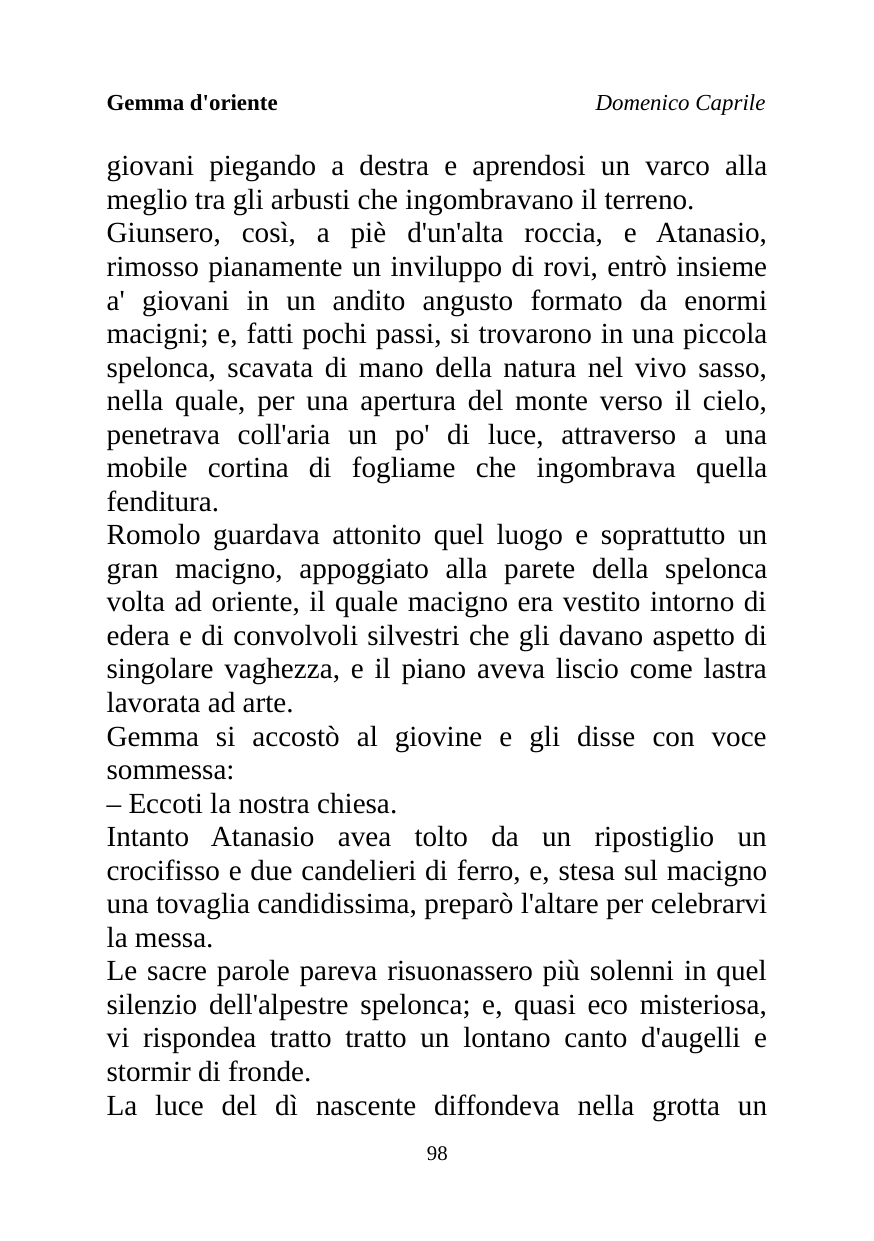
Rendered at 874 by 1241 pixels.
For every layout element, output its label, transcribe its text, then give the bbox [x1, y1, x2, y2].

text Le sacre parole pareva risuonassero più solenni in quel silenzio dell'alpestre spelonca; e, quasi eco misteriosa, vi rispondea tratto tratto un lontano canto d'augelli e stormir di fronde. [106, 953, 768, 1088]
text La luce del dì nascente diffondeva nella grotta un [106, 1088, 768, 1121]
text Giunsero, così, a piè d'un'alta roccia, e Atanasio, rimosso pianamente un inviluppo di rovi, entrò insieme a' giovani in un andito angusto formato da enormi macigni; e, fatti pochi passi, si trovarono in una piccola spelonca, scavata di mano della natura nel vivo sasso, nella quale, per una apertura del monte verso il cielo, penetrava coll'aria un po' di luce, attraverso a una mobile cortina di fogliame che ingombrava quella fenditura. [106, 216, 768, 517]
text – Eccoti la nostra chiesa. [106, 786, 768, 819]
text Intanto Atanasio avea tolto da un ripostiglio un crocifisso e due candelieri di ferro, e, stesa sul macigno una tovaglia candidissima, preparò l'altare per celebrarvi la messa. [106, 819, 768, 953]
text Romolo guardava attonito quel luogo e soprattutto un gran macigno, appoggiato alla parete della spelonca volta ad oriente, il quale macigno era vestito intorno di edera e di convolvoli silvestri che gli davano aspetto di singolare vaghezza, e il piano aveva liscio come lastra lavorata ad arte. [106, 517, 768, 719]
text giovani piegando a destra e aprendosi un varco alla meglio tra gli arbusti che ingombravano il terreno. [106, 148, 768, 216]
text Gemma si accostò al giovine e gli disse con voce sommessa: [106, 719, 768, 786]
